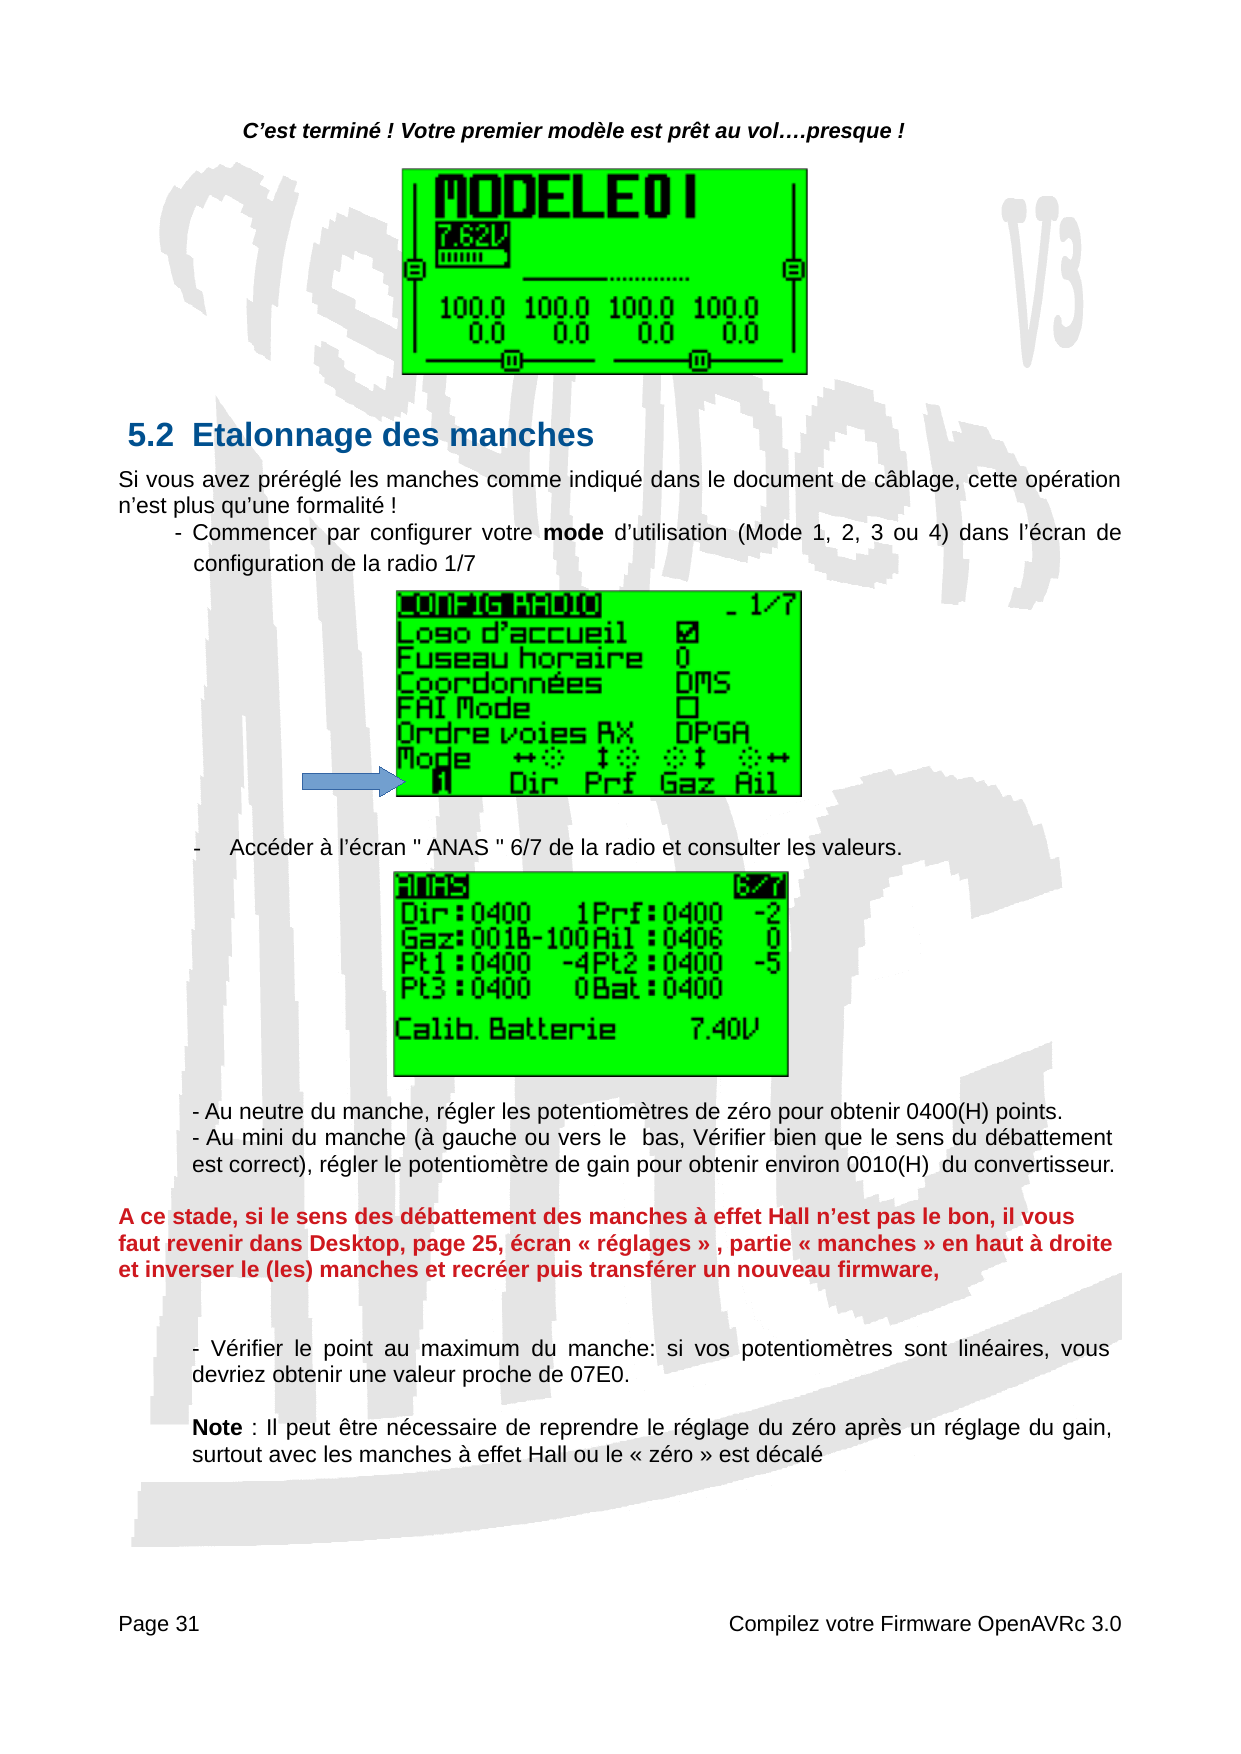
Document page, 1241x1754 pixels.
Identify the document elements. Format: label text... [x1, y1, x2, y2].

text Note : Il peut être nécessaire de reprendre le réglage du zéro après un réglage du gain, surtout avec les manches à effet Hall ou le « zéro » est décalé [118, 1414, 1122, 1467]
list Accéder à l’écran '' ANAS '' 6/7 de la radio et consulter les valeurs. [193, 834, 1122, 861]
text - Au mini du manche (à gauche ou vers le bas, Vérifier bien que le sens du débattement est correct), régler le potentiomètre de gain pour obtenir environ 0010(H) du convertisseur. [118, 1124, 1122, 1177]
picture [395, 590, 802, 797]
text - Commencer par configurer votre mode d’utilisation (Mode 1, 2, 3 ou 4) dans l’écran de configuration de la radio 1/7 [174, 519, 1122, 577]
subtitle Etalonnage des manches [118, 415, 1122, 453]
picture [401, 168, 808, 375]
text Si vous avez préréglé les manches comme indiqué dans le document de câblage, cette opération n’est plus qu’une formalité ! [118, 466, 1122, 519]
text C’est terminé ! Votre premier modèle est prêt au vol….presque ! [118, 118, 1122, 143]
text - Vérifier le point au maximum du manche: si vos potentiomètres sont linéaires, vous devriez obtenir une valeur proche de 07E0. [118, 1335, 1122, 1388]
picture [393, 871, 789, 1077]
text - Au neutre du manche, régler les potentiomètres de zéro pour obtenir 0400(H) points. [118, 1098, 1122, 1124]
text A ce stade, si le sens des débattement des manches à effet Hall n’est pas le bon, il vous faut revenir dans Desktop, page 25, écran « réglages » , partie « manches » en haut à droite et inverser le (les) manches et recréer puis transférer un nouveau firmware, [118, 1203, 1122, 1282]
